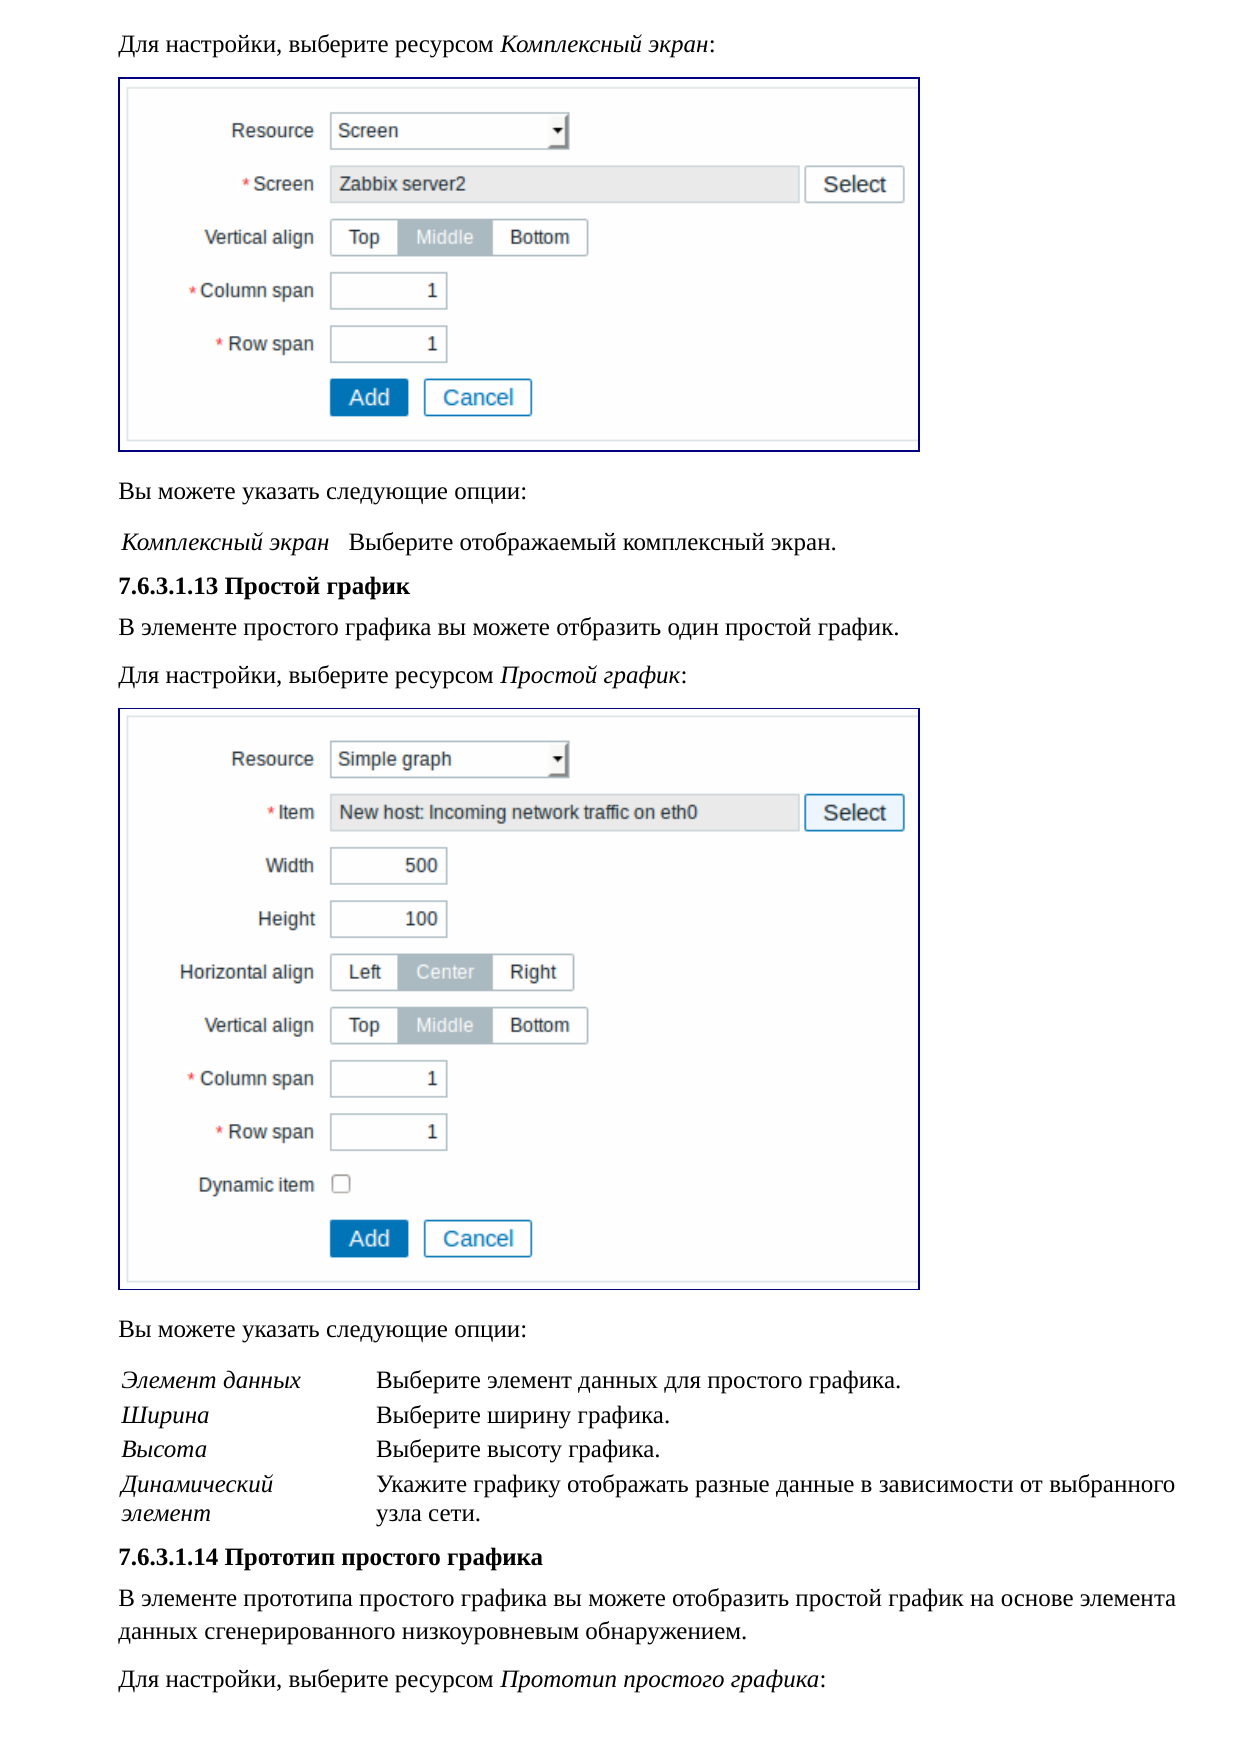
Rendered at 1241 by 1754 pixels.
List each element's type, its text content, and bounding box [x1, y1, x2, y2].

subtitle 7.6.3.1.14 Прототип простого графика [118, 1542, 1211, 1571]
text Вы можете указать следующие опции: [118, 476, 1211, 505]
picture [120, 709, 918, 1289]
table_header Выберите отображаемый комплексный экран. [345, 524, 857, 558]
text Для настройки, выберите ресурсом Прототип простого графика: [118, 1664, 1211, 1692]
table_cell Укажите графику отображать разные данные в зависимости от выбранного узла сети. [373, 1466, 1211, 1529]
table_header Элемент данных [118, 1362, 373, 1397]
table_header Выберите элемент данных для простого графика. [373, 1362, 1211, 1397]
table_cell Динамический элемент [118, 1466, 373, 1529]
table_cell Высота [118, 1431, 373, 1466]
text В элементе простого графика вы можете отбразить один простой график. [118, 612, 1211, 641]
table_cell Выберите высоту графика. [373, 1431, 1211, 1466]
text Вы можете указать следующие опции: [118, 1314, 1211, 1343]
text Для настройки, выберите ресурсом Комплексный экран: [118, 29, 1211, 58]
table_cell Выберите ширину графика. [373, 1397, 1211, 1431]
subtitle 7.6.3.1.13 Простой график [118, 571, 1211, 600]
table_cell Ширина [118, 1397, 373, 1431]
picture [120, 79, 918, 450]
text Для настройки, выберите ресурсом Простой график: [118, 660, 1211, 689]
text В элементе прототипа простого графика вы можете отобразить простой график на основе элемента данных сгенерированного низкоуровневым обнаружением. [118, 1583, 1211, 1645]
table_header Комплексный экран [118, 524, 345, 558]
